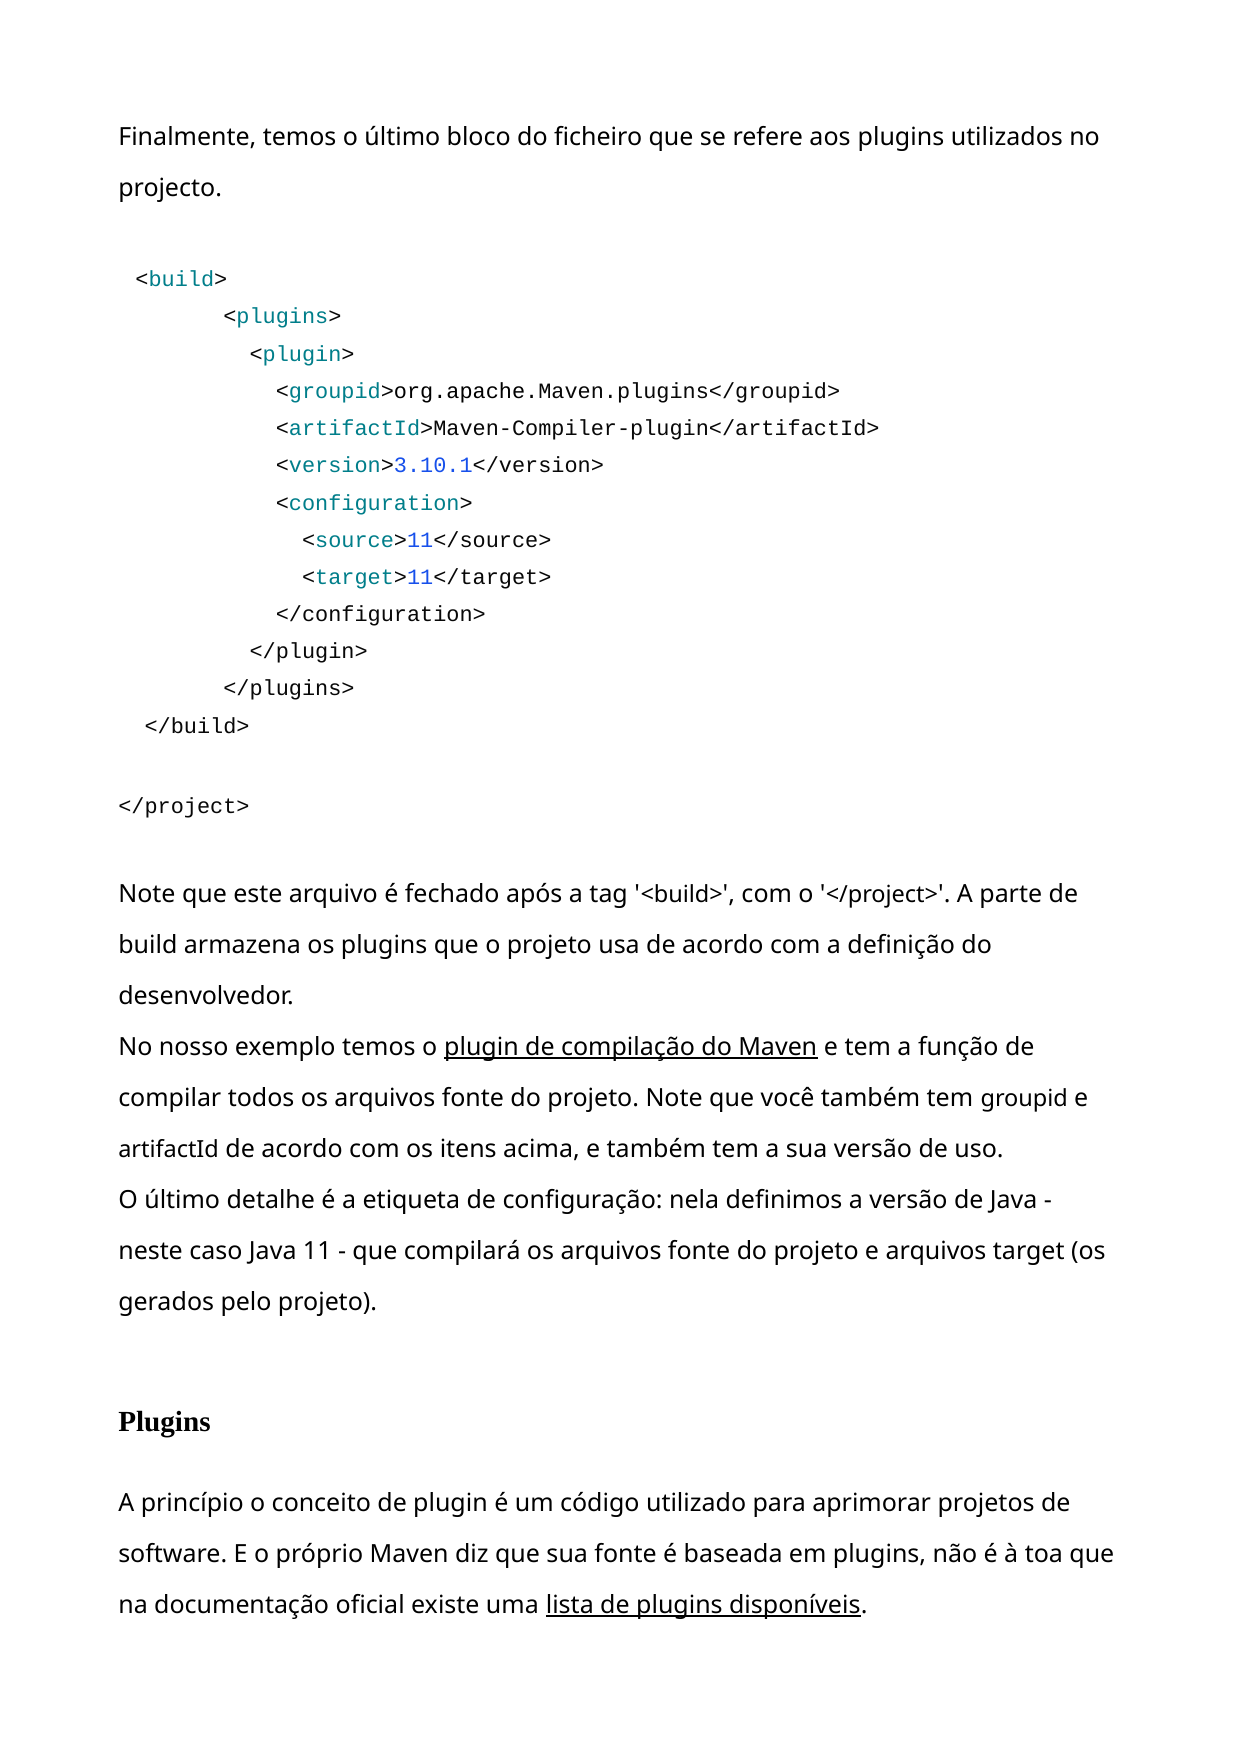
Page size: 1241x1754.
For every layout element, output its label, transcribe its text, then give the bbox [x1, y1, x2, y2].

text Finalmente, temos o último bloco do ficheiro que se refere aos plugins utilizados no projecto. [118, 118, 1122, 203]
text O último detalhe é a etiqueta de configuração: nela definimos a versão de Java - neste caso Java 11 - que compilará os arquivos fonte do projeto e arquivos target (os gerados pelo projeto). [118, 1182, 1122, 1318]
text Note que este arquivo é fechado após a tag '<build>', com o '</project>'. A parte de build armazena os plugins que o projeto usa de acordo com a definição do desenvolvedor. [118, 875, 1122, 1012]
text <build> <plugins> <plugin> <groupid>org.apache.Maven.plugins</groupid> <artifactId>Maven-Compiler-plugin</artifactId> <version>3.10.1</version> <configuration> <source>11</source> <target>11</target> </configuration> </plugin> </plugins> </build> </project> [118, 263, 1122, 820]
subtitle Plugins [118, 1404, 1122, 1437]
text No nosso exemplo temos o plugin de compilação do Maven e tem a função de compilar todos os arquivos fonte do projeto. Note que você também tem groupid e artifactId de acordo com os itens acima, e também tem a sua versão de uso. [118, 1028, 1122, 1165]
text A princípio o conceito de plugin é um código utilizado para aprimorar projetos de software. E o próprio Maven diz que sua fonte é baseada em plugins, não é à toa que na documentação oficial existe uma lista de plugins disponíveis. [118, 1484, 1122, 1621]
